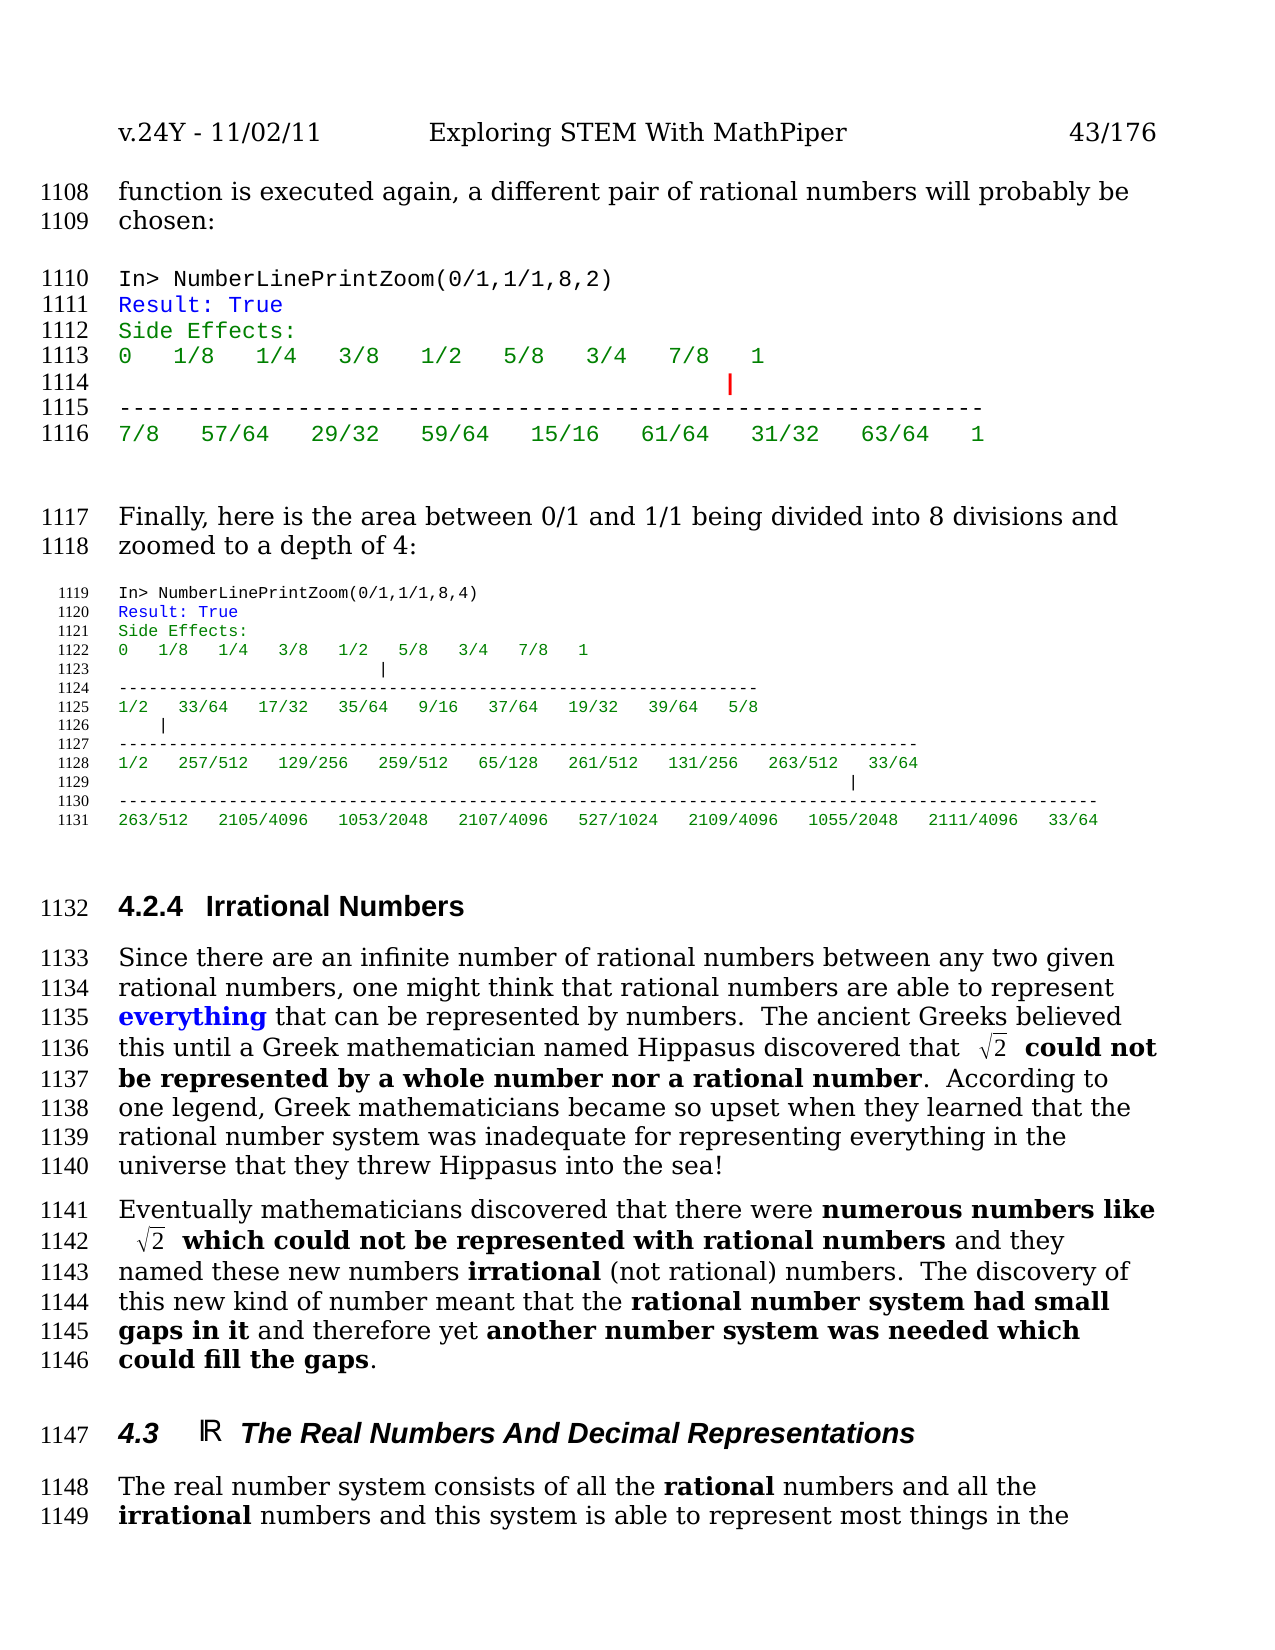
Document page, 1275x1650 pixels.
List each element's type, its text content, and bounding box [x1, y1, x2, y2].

text -------------------------------------------------------------------------------------------------- [118, 792, 1157, 811]
text In> NumberLinePrintZoom(0/1,1/1,8,4) [118, 585, 1157, 604]
text | [118, 660, 1157, 679]
text Eventually mathematicians discovered that there were numerous numbers likewhich could not be represented with rational numbers and they named these new numbers irrational (not rational) numbers. The discovery of this new kind of number meant that the rational number system had small gaps in it and therefore yet another number system was needed which could fill the gaps. [118, 1196, 1157, 1375]
text | [118, 773, 1157, 792]
text 263/512 2105/4096 1053/2048 2107/4096 527/1024 2109/4096 1055/2048 2111/4096 33/64 [118, 811, 1157, 830]
text function is executed again, a different pair of rational numbers will probably be chosen: [118, 177, 1157, 235]
text Since there are an infinite number of rational numbers between any two given rational numbers, one might think that rational numbers are able to represent everything that can be represented by numbers. The ancient Greeks believed this until a Greek mathematician named Hippasus discovered thatcould not be represented by a whole number nor a rational number. According to one legend, Greek mathematicians became so upset when they learned that the rational number system was inadequate for representing everything in the universe that they threw Hippasus into the sea! [118, 943, 1157, 1181]
subtitle Irrational Numbers [118, 889, 1157, 923]
text Result: True [118, 604, 1157, 623]
text 0 1/8 1/4 3/8 1/2 5/8 3/4 7/8 1 [118, 642, 1157, 660]
text 1/2 33/64 17/32 35/64 9/16 37/64 19/32 39/64 5/8 [118, 698, 1157, 717]
text --------------------------------------------------------------- [118, 397, 1157, 423]
text 0 1/8 1/4 3/8 1/2 5/8 3/4 7/8 1 [118, 345, 1157, 371]
text The real number system consists of all the rational numbers and all the irrational numbers and this system is able to represent most things in the [118, 1472, 1157, 1531]
text -------------------------------------------------------------------------------- [118, 736, 1157, 755]
text 1/2 257/512 129/256 259/512 65/128 261/512 131/256 263/512 33/64 [118, 755, 1157, 773]
text Finally, here is the area between 0/1 and 1/1 being divided into 8 divisions and zoomed to a depth of 4: [118, 502, 1157, 560]
text Side Effects: [118, 623, 1157, 642]
subtitle The Real Numbers And Decimal Representations [118, 1414, 1157, 1451]
text | [118, 371, 1157, 397]
text Result: True [118, 293, 1157, 319]
text ---------------------------------------------------------------- [118, 679, 1157, 698]
text | [118, 717, 1157, 736]
text In> NumberLinePrintZoom(0/1,1/1,8,2) [118, 267, 1157, 293]
text Side Effects: [118, 319, 1157, 345]
text 7/8 57/64 29/32 59/64 15/16 61/64 31/32 63/64 1 [118, 423, 1157, 449]
